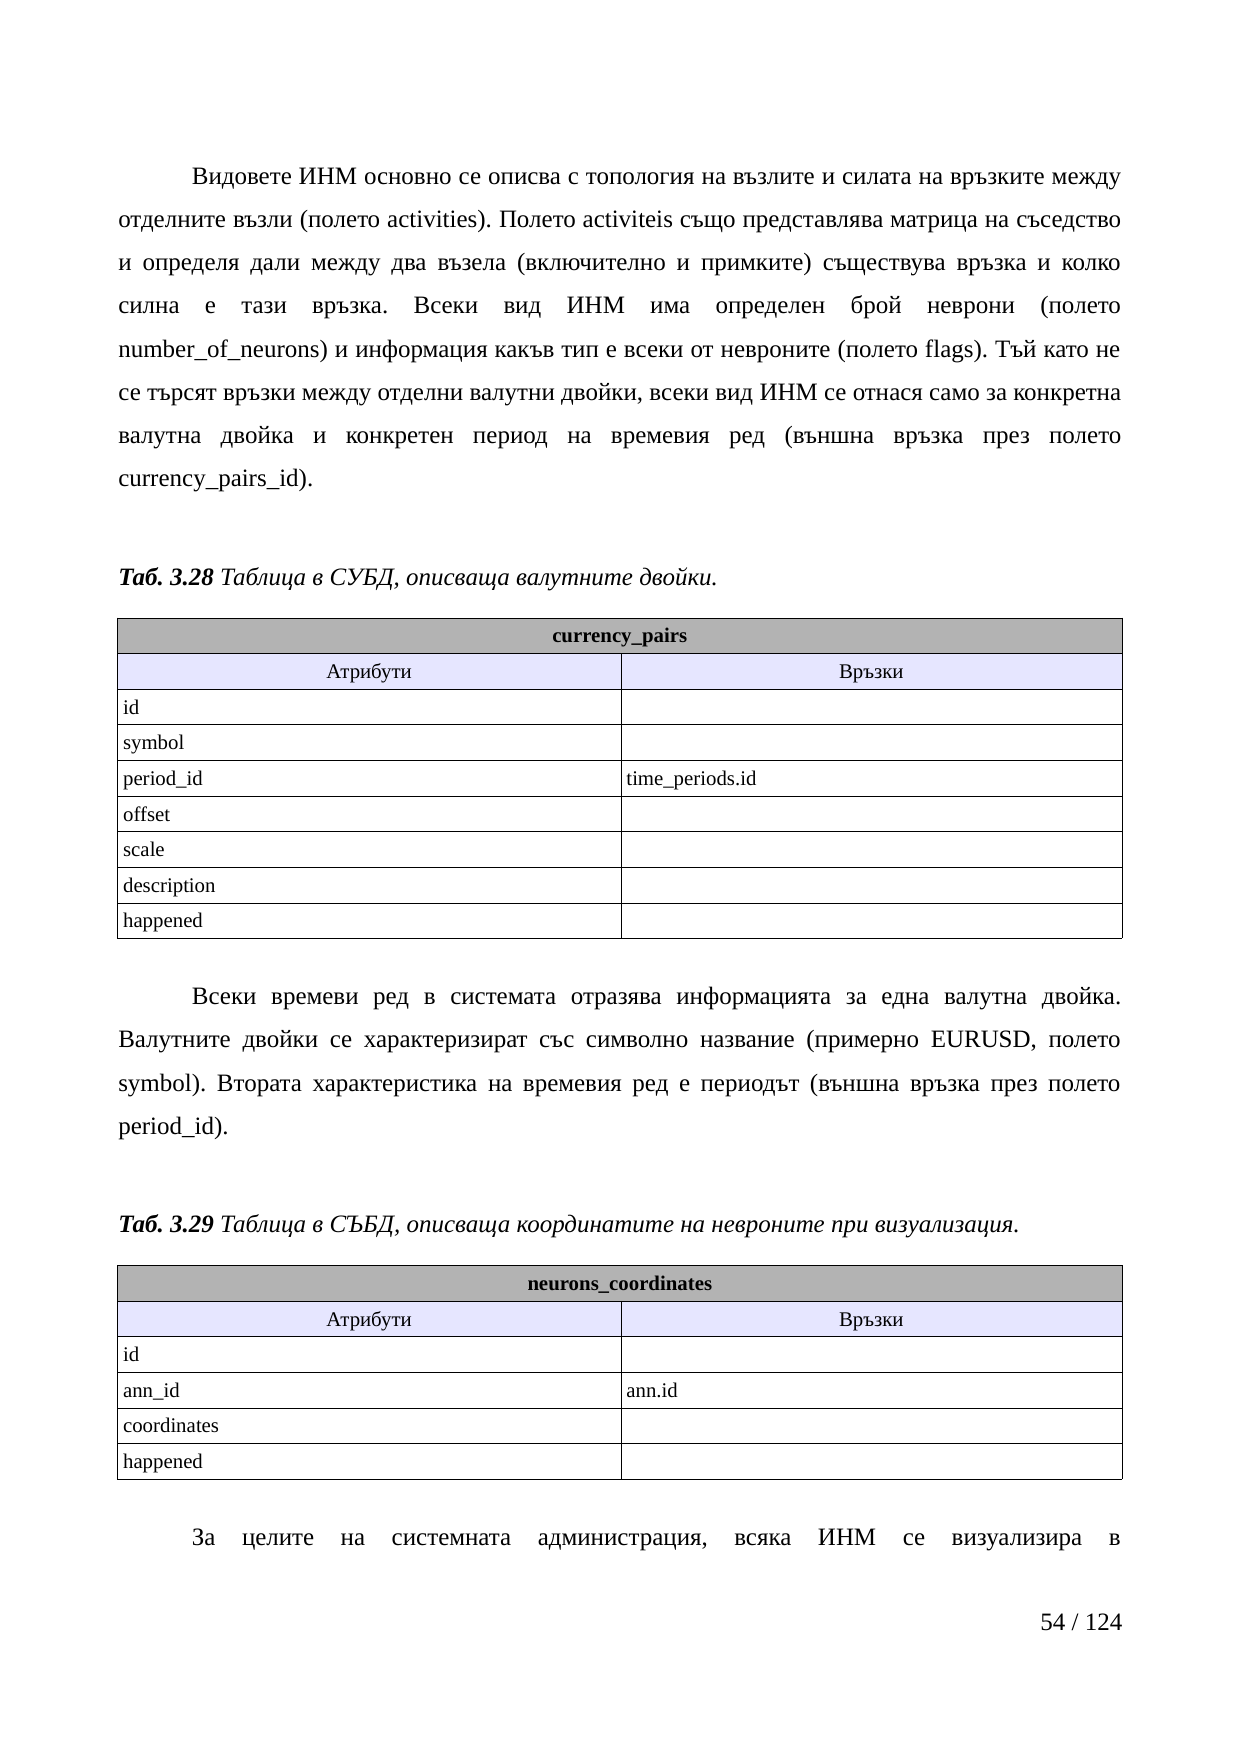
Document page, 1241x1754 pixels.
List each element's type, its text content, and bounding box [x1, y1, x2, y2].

table_cell scale [118, 832, 621, 867]
table_cell [622, 904, 1122, 938]
table_header currency_pairs [118, 619, 1122, 653]
table_cell Връзки [622, 654, 1122, 689]
table_cell id [118, 1337, 621, 1372]
table_cell happened [118, 904, 621, 938]
table_cell ann.id [622, 1373, 1122, 1408]
table_cell id [118, 690, 621, 724]
table_cell description [118, 868, 621, 902]
text Видовете ИНМ основно се описва с топология на възлите и силата на връзките между отделните възли (полето activities). Полето activiteis също представлява матрица на съседство и определя дали между два възела (включително и примките) съществува връзка и колко силна е тази връзка. Всеки вид ИНМ има определен брой неврони (полето number_of_neurons) и информация какъв тип е всеки от невроните (полето flags). Тъй като не се търсят връзки между отделни валутни двойки, всеки вид ИНМ се отнася само за конкретна валутна двойка и конкретен период на времевия ред (външна връзка през полето currency_pairs_id). [118, 161, 1122, 492]
table_cell Атрибути [118, 654, 621, 689]
table_cell ann_id [118, 1373, 621, 1408]
table_header neurons_coordinates [118, 1266, 1122, 1301]
table_cell [622, 832, 1122, 867]
table_cell time_periods.id [622, 761, 1122, 796]
table_cell Връзки [622, 1302, 1122, 1336]
table_cell period_id [118, 761, 621, 796]
table_cell [622, 725, 1122, 760]
table_cell symbol [118, 725, 621, 760]
table_cell [622, 868, 1122, 902]
table_cell Атрибути [118, 1302, 621, 1336]
table_cell [622, 1444, 1122, 1479]
text Всеки времеви ред в системата отразява информацията за една валутна двойка. Валутните двойки се характеризират със символно название (примерно EURUSD, полето symbol). Втората характеристика на времевия ред е периодът (външна връзка през полето period_id). [118, 981, 1122, 1139]
table_cell coordinates [118, 1409, 621, 1443]
text За целите на системната администрация, всяка ИНМ се визуализира в [118, 1522, 1122, 1551]
table_cell [622, 1337, 1122, 1372]
text Таб. 3.28 Таблица в СУБД, описваща валутните двойки. [118, 562, 1122, 591]
table_cell offset [118, 797, 621, 831]
text Таб. 3.29 Таблица в СЪБД, описваща координатите на невроните при визуализация. [118, 1209, 1122, 1238]
table_cell [622, 690, 1122, 724]
table_cell [622, 1409, 1122, 1443]
table_cell [622, 797, 1122, 831]
table_cell happened [118, 1444, 621, 1479]
